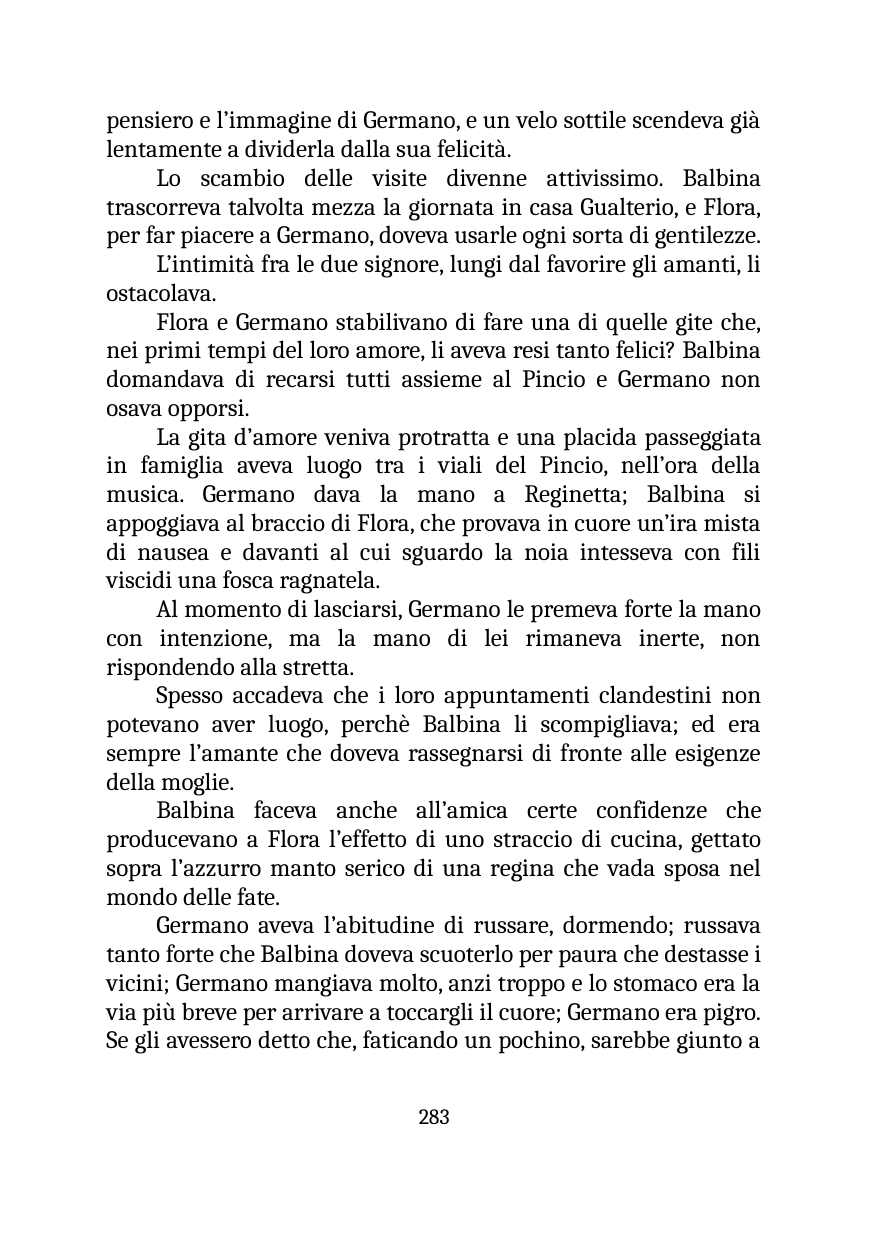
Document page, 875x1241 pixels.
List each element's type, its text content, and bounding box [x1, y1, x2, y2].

text Lo scambio delle visite divenne attivissimo. Balbina trascorreva talvolta mezza la giornata in casa Gualterio, e Flora, per far piacere a Germano, doveva usarle ogni sorta di gentilezze. [106, 164, 762, 250]
text Germano aveva l’abitudine di russare, dormendo; russava tanto forte che Balbina doveva scuoterlo per paura che destasse i vicini; Germano mangiava molto, anzi troppo e lo stomaco era la via più breve per arrivare a toccargli il cuore; Germano era pigro. Se gli avessero detto che, faticando un pochino, sarebbe giunto a [106, 911, 762, 1055]
text L’intimità fra le due signore, lungi dal favorire gli amanti, li ostacolava. [106, 250, 762, 307]
text Al momento di lasciarsi, Germano le premeva forte la mano con intenzione, ma la mano di lei rimaneva inerte, non rispondendo alla stretta. [106, 595, 762, 681]
text Balbina faceva anche all’amica certe confidenze che producevano a Flora l’effetto di uno straccio di cucina, gettato sopra l’azzurro manto serico di una regina che vada sposa nel mondo delle fate. [106, 796, 762, 911]
text La gita d’amore veniva protratta e una placida passeggiata in famiglia aveva luogo tra i viali del Pincio, nell’ora della musica. Germano dava la mano a Reginetta; Balbina si appoggiava al braccio di Flora, che provava in cuore un’ira mista di nausea e davanti al cui sguardo la noia intesseva con fili viscidi una fosca ragnatela. [106, 422, 762, 595]
text Flora e Germano stabilivano di fare una di quelle gite che, nei primi tempi del loro amore, li aveva resi tanto felici? Balbina domandava di recarsi tutti assieme al Pincio e Germano non osava opporsi. [106, 307, 762, 422]
text pensiero e l’immagine di Germano, e un velo sottile scendeva già lentamente a dividerla dalla sua felicità. [106, 106, 762, 164]
text Spesso accadeva che i loro appuntamenti clandestini non potevano aver luogo, perchè Balbina li scompigliava; ed era sempre l’amante che doveva rassegnarsi di fronte alle esigenze della moglie. [106, 681, 762, 796]
